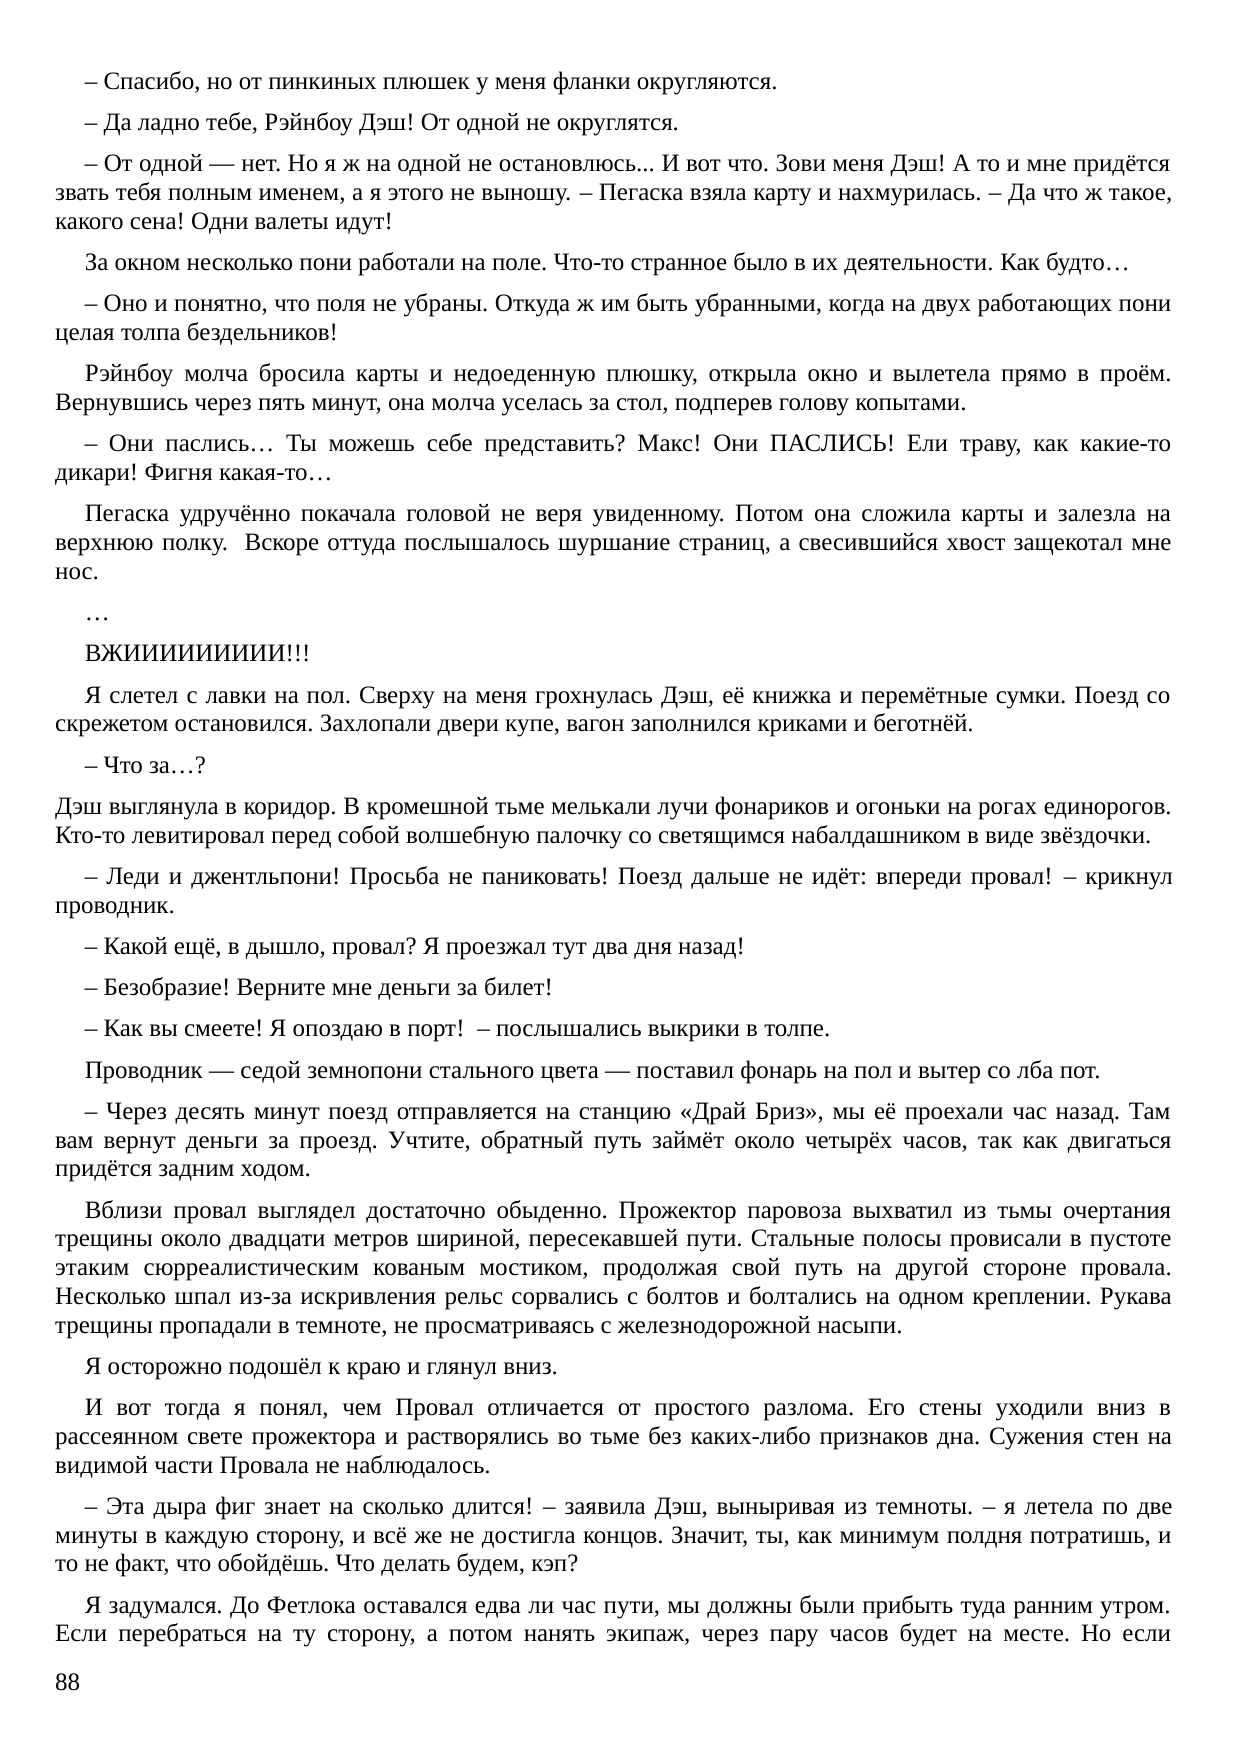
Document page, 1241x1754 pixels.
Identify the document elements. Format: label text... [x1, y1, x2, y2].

text – Леди и джентльпони! Просьба не паниковать! Поезд дальше не идёт: впереди провал! – крикнул проводник. [55, 861, 1173, 918]
text Я задумался. До Фетлока оставался едва ли час пути, мы должны были прибыть туда ранним утром. Если перебраться на ту сторону, а потом нанять экипаж, через пару часов будет на месте. Но если [55, 1590, 1173, 1647]
text – Через десять минут поезд отправляется на станцию «Драй Бриз», мы её проехали час назад. Там вам вернут деньги за проезд. Учтите, обратный путь займёт около четырёх часов, так как двигаться придётся задним ходом. [55, 1096, 1173, 1182]
text – Безобразие! Верните мне деньги за билет! [55, 972, 1173, 1001]
text Проводник — седой земнопони стального цвета — поставил фонарь на пол и вытер со лба пот. [55, 1055, 1173, 1083]
text Дэш выглянула в коридор. В кромешной тьме мелькали лучи фонариков и огоньки на рогах единорогов. Кто-то левитировал перед собой волшебную палочку со светящимся набалдашником в виде звёздочки. [55, 791, 1173, 848]
text – Они паслись… Ты можешь себе представить? Макс! Они ПАСЛИСЬ! Ели траву, как какие-то дикари! Фигня какая-то… [55, 428, 1173, 486]
text … [55, 597, 1173, 626]
text Я слетел с лавки на пол. Сверху на меня грохнулась Дэш, её книжка и перемётные сумки. Поезд со скрежетом остановился. Захлопали двери купе, вагон заполнился криками и беготнёй. [55, 680, 1173, 737]
text – От одной — нет. Но я ж на одной не остановлюсь... И вот что. Зови меня Дэш! А то и мне придётся звать тебя полным именем, а я этого не выношу. – Пегаска взяла карту и нахмурилась. – Да что ж такое, какого сена! Одни валеты идут! [55, 148, 1173, 235]
text За окном несколько пони работали на поле. Что-то странное было в их деятельности. Как будто… [55, 247, 1173, 276]
text – Какой ещё, в дышло, провал? Я проезжал тут два дня назад! [55, 931, 1173, 960]
text – Что за…? [55, 750, 1173, 778]
text – Как вы смеете! Я опоздаю в порт! – послышались выкрики в толпе. [55, 1013, 1173, 1042]
text Рэйнбоу молча бросила карты и недоеденную плюшку, открыла окно и вылетела прямо в проём. Вернувшись через пять минут, она молча уселась за стол, подперев голову копытами. [55, 358, 1173, 416]
text И вот тогда я понял, чем Провал отличается от простого разлома. Его стены уходили вниз в рассеянном свете прожектора и растворялись во тьме без каких-либо признаков дна. Сужения стен на видимой части Провала не наблюдалось. [55, 1392, 1173, 1478]
text Я осторожно подошёл к краю и глянул вниз. [55, 1351, 1173, 1380]
text – Да ладно тебе, Рэйнбоу Дэш! От одной не округлятся. [55, 107, 1173, 136]
text – Оно и понятно, что поля не убраны. Откуда ж им быть убранными, когда на двух работающих пони целая толпа бездельников! [55, 288, 1173, 346]
text Пегаска удручённо покачала головой не веря увиденному. Потом она сложила карты и залезла на верхнюю полку. Вскоре оттуда послышалось шуршание страниц, а свесившийся хвост защекотал мне нос. [55, 498, 1173, 585]
text – Эта дыра фиг знает на сколько длится! – заявила Дэш, выныривая из темноты. – я летела по две минуты в каждую сторону, и всё же не достигла концов. Значит, ты, как минимум полдня потратишь, и то не факт, что обойдёшь. Что делать будем, кэп? [55, 1491, 1173, 1577]
text ВЖИИИИИИИИИ!!! [55, 638, 1173, 667]
text – Спасибо, но от пинкиных плюшек у меня фланки округляются. [55, 66, 1173, 95]
text Вблизи провал выглядел достаточно обыденно. Прожектор паровоза выхватил из тьмы очертания трещины около двадцати метров шириной, пересекавшей пути. Стальные полосы провисали в пустоте этаким сюрреалистическим кованым мостиком, продолжая свой путь на другой стороне провала. Несколько шпал из-за искривления рельс сорвались с болтов и болтались на одном креплении. Рукава трещины пропадали в темноте, не просматриваясь с железнодорожной насыпи. [55, 1195, 1173, 1338]
